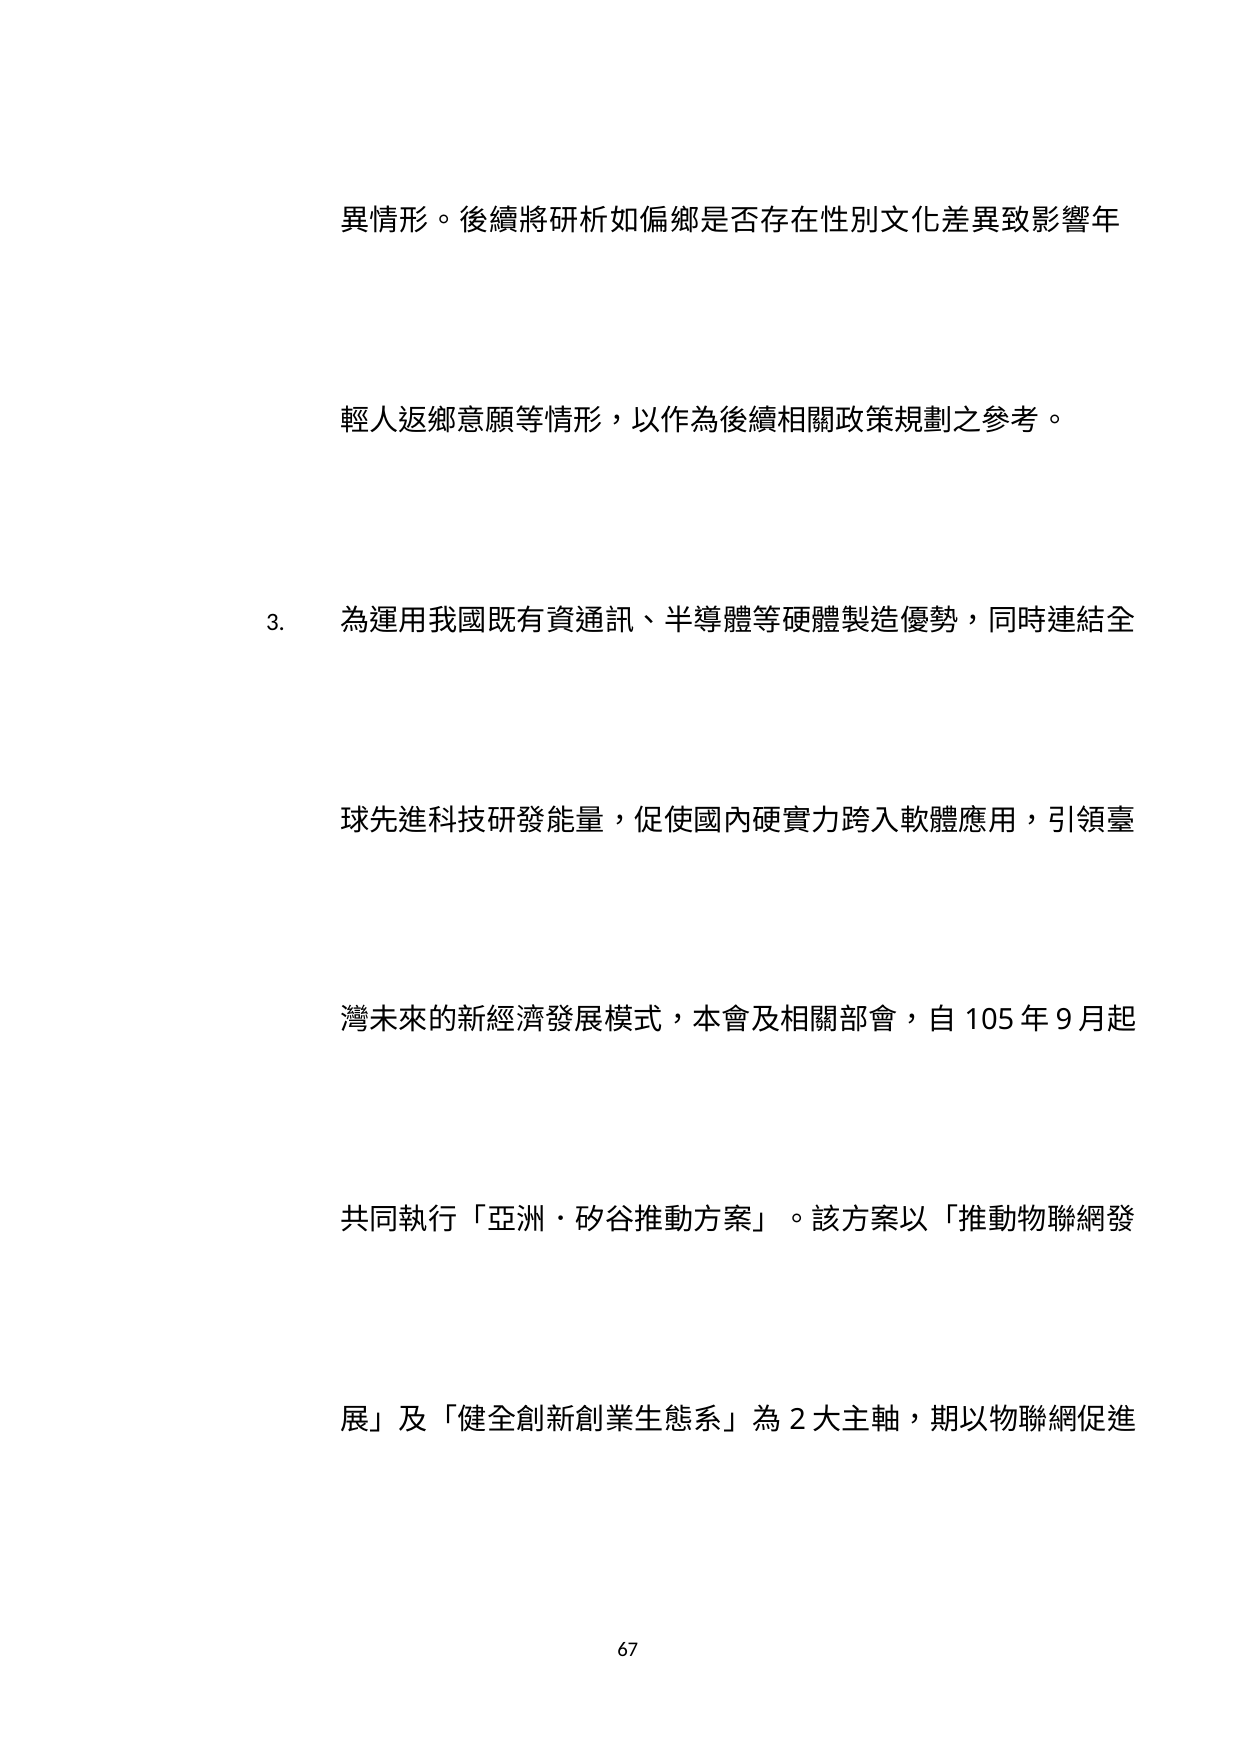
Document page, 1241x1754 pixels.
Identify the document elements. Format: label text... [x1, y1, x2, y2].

list 為運用我國既有資通訊、半導體等硬體製造優勢，同時連結全球先進科技研發能量，促使國內硬實力跨入軟體應用，引領臺灣未來的新經濟發展模式，本會及相關部會，自105年9月起共同執行「亞洲．矽谷推動方案」。該方案以「推動物聯網發展」及「健全創新創業生態系」為2大主軸，期以物聯網促進 [266, 518, 1137, 1517]
list 異情形。後續將研析如偏鄉是否存在性別文化差異致影響年輕人返鄉意願等情形，以作為後續相關政策規劃之參考。 [266, 118, 1122, 518]
